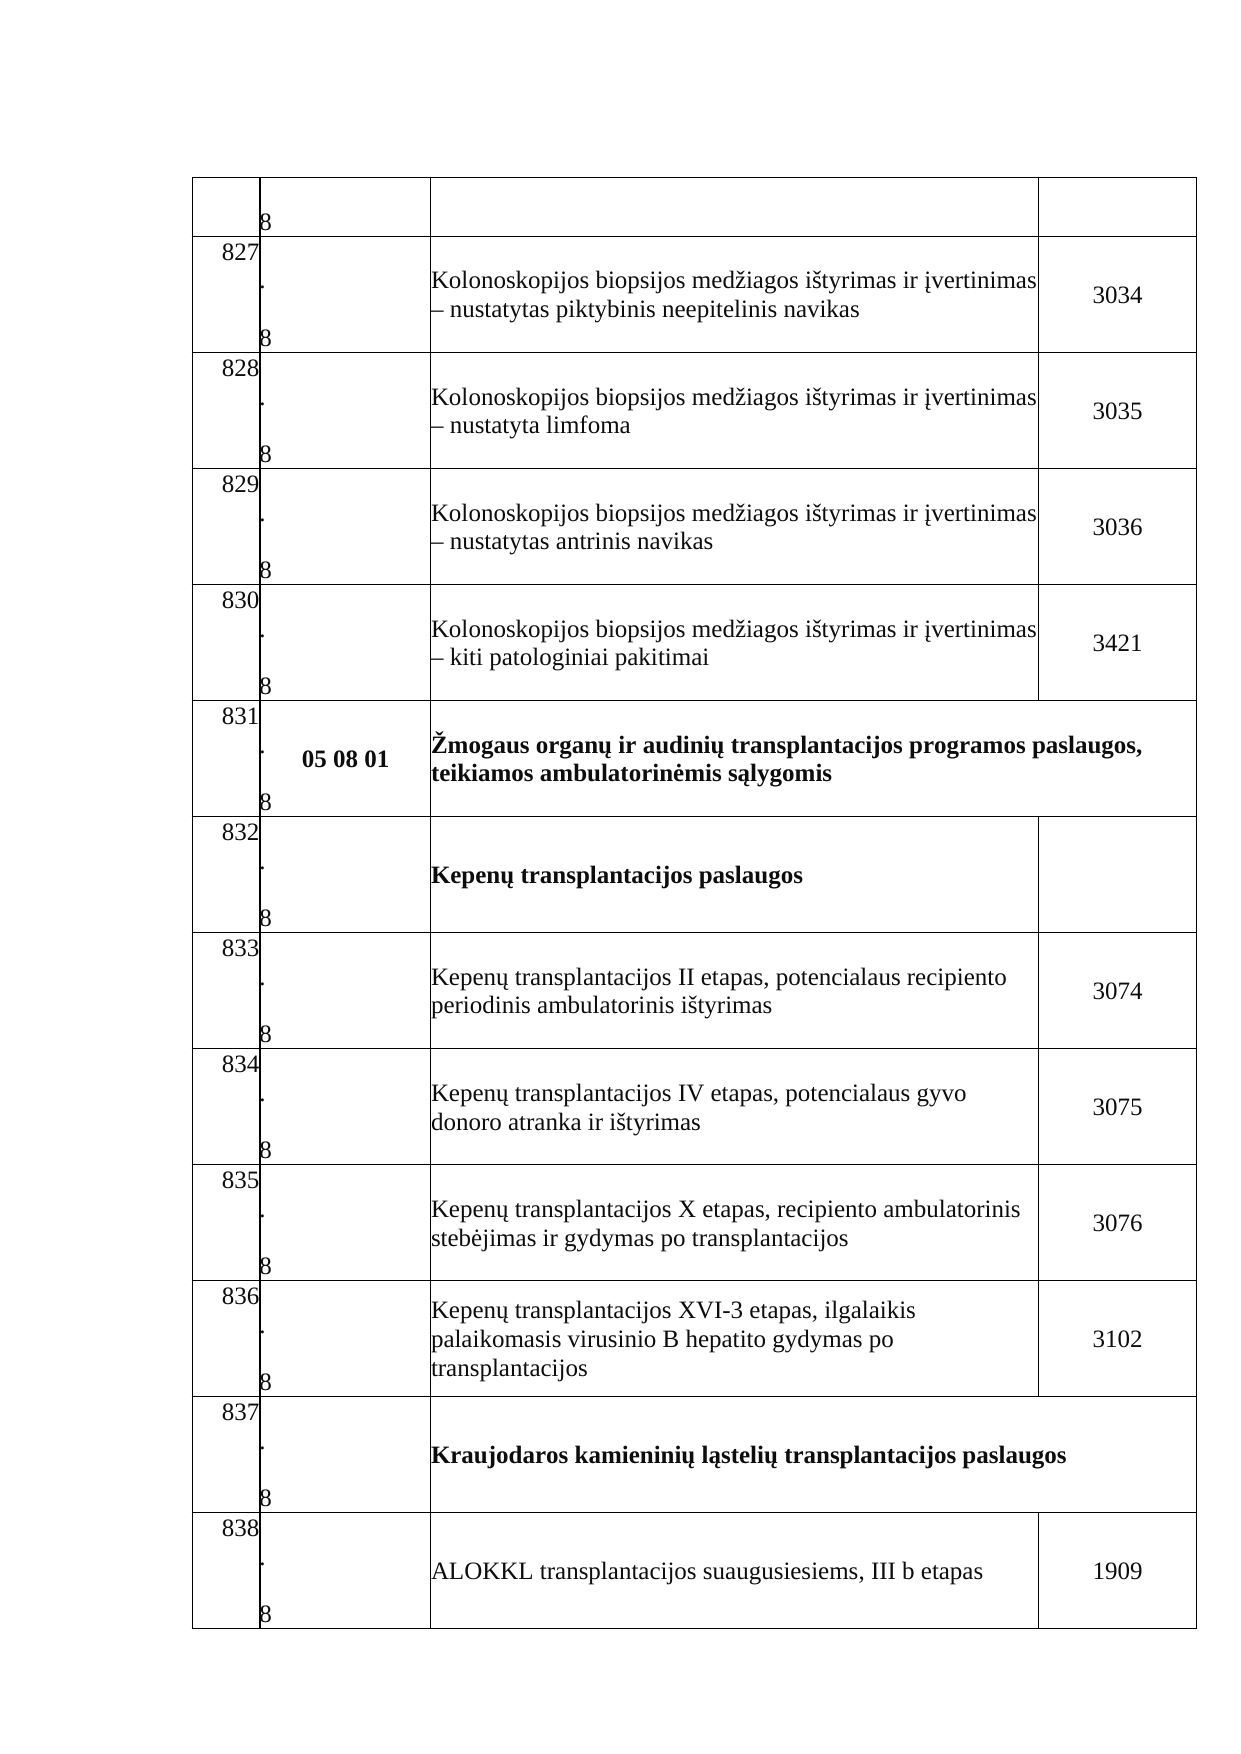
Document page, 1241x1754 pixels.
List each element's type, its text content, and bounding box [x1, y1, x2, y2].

table_cell [261, 933, 430, 1048]
table_cell [262, 1382, 268, 1389]
table_cell [261, 1049, 430, 1164]
table_cell Kepenų transplantacijos IV etapas, potencialaus gyvo donoro atranka ir ištyrimas [431, 1049, 1038, 1164]
table_cell [261, 353, 430, 468]
table_cell [262, 918, 268, 925]
table_cell [431, 178, 1038, 236]
table_cell [262, 1034, 268, 1041]
table_cell Kepenų transplantacijos X etapas, recipiento ambulatorinis stebėjimas ir gydymas po transplantacijos [431, 1165, 1038, 1280]
table_cell [261, 817, 430, 932]
table_cell [261, 585, 430, 700]
table_cell [262, 686, 268, 693]
table_cell Kolonoskopijos biopsijos medžiagos ištyrimas ir įvertinimas – nustatytas piktybinis neepitelinis navikas [431, 237, 1038, 352]
table_cell [262, 1266, 268, 1273]
table_cell [262, 454, 268, 461]
table_cell [262, 1614, 268, 1621]
table_cell [262, 570, 268, 577]
table_cell [1039, 817, 1196, 932]
table_cell [261, 1513, 430, 1628]
table_cell [261, 1281, 430, 1396]
table_cell 3074 [1039, 933, 1196, 1048]
table_cell [261, 469, 430, 584]
table_cell Kraujodaros kamieninių ląstelių transplantacijos paslaugos [431, 1397, 1196, 1512]
table_cell 3421 [1039, 585, 1196, 700]
table_cell 835. 8 [193, 1165, 259, 1280]
table_cell Kepenų transplantacijos II etapas, potencialaus recipiento periodinis ambulatorinis ištyrimas [431, 933, 1038, 1048]
table_cell [1039, 178, 1196, 236]
table_cell [261, 237, 430, 352]
table_cell 832. 8 [193, 817, 259, 932]
table_cell Kolonoskopijos biopsijos medžiagos ištyrimas ir įvertinimas – nustatytas antrinis navikas [431, 469, 1038, 584]
table_cell Kolonoskopijos biopsijos medžiagos ištyrimas ir įvertinimas – nustatyta limfoma [431, 353, 1038, 468]
table_cell [262, 222, 268, 229]
table_cell Kepenų transplantacijos XVI-3 etapas, ilgalaikis palaikomasis virusinio B hepatito gydymas po transplantacijos [431, 1281, 1038, 1396]
table_cell 05 08 01 [261, 701, 430, 816]
table_cell [261, 178, 430, 236]
table_cell 837. 8 [193, 1397, 259, 1512]
table_cell 3075 [1039, 1049, 1196, 1164]
table_cell 829. 8 [193, 469, 259, 584]
table_cell 836. 8 [193, 1281, 259, 1396]
table_cell 833. 8 [193, 933, 259, 1048]
table_cell [262, 338, 268, 345]
table_cell 834. 8 [193, 1049, 259, 1164]
table_cell 831. 8 [193, 701, 259, 816]
table_cell Kolonoskopijos biopsijos medžiagos ištyrimas ir įvertinimas – kiti patologiniai pakitimai [431, 585, 1038, 700]
table_cell [262, 1150, 268, 1157]
table_cell 830. 8 [193, 585, 259, 700]
table_cell [261, 1165, 430, 1280]
table_cell 826. 8 [193, 178, 259, 236]
table_cell 3034 [1039, 237, 1196, 352]
table_cell 3076 [1039, 1165, 1196, 1280]
table_cell 3035 [1039, 353, 1196, 468]
table_cell 3036 [1039, 469, 1196, 584]
table_cell ALOKKL transplantacijos suaugusiesiems, III b etapas [431, 1513, 1038, 1628]
table_cell 1909 [1039, 1513, 1196, 1628]
table_cell Žmogaus organų ir audinių transplantacijos programos paslaugos, teikiamos ambulatorinėmis sąlygomis [431, 701, 1196, 816]
table_cell 827. 8 [193, 237, 259, 352]
table_cell 3102 [1039, 1281, 1196, 1396]
table_cell 838. 8 [193, 1513, 259, 1628]
table_cell 828. 8 [193, 353, 259, 468]
table_cell [262, 1498, 268, 1505]
table_cell [261, 1397, 430, 1512]
table_cell Kepenų transplantacijos paslaugos [431, 817, 1038, 932]
